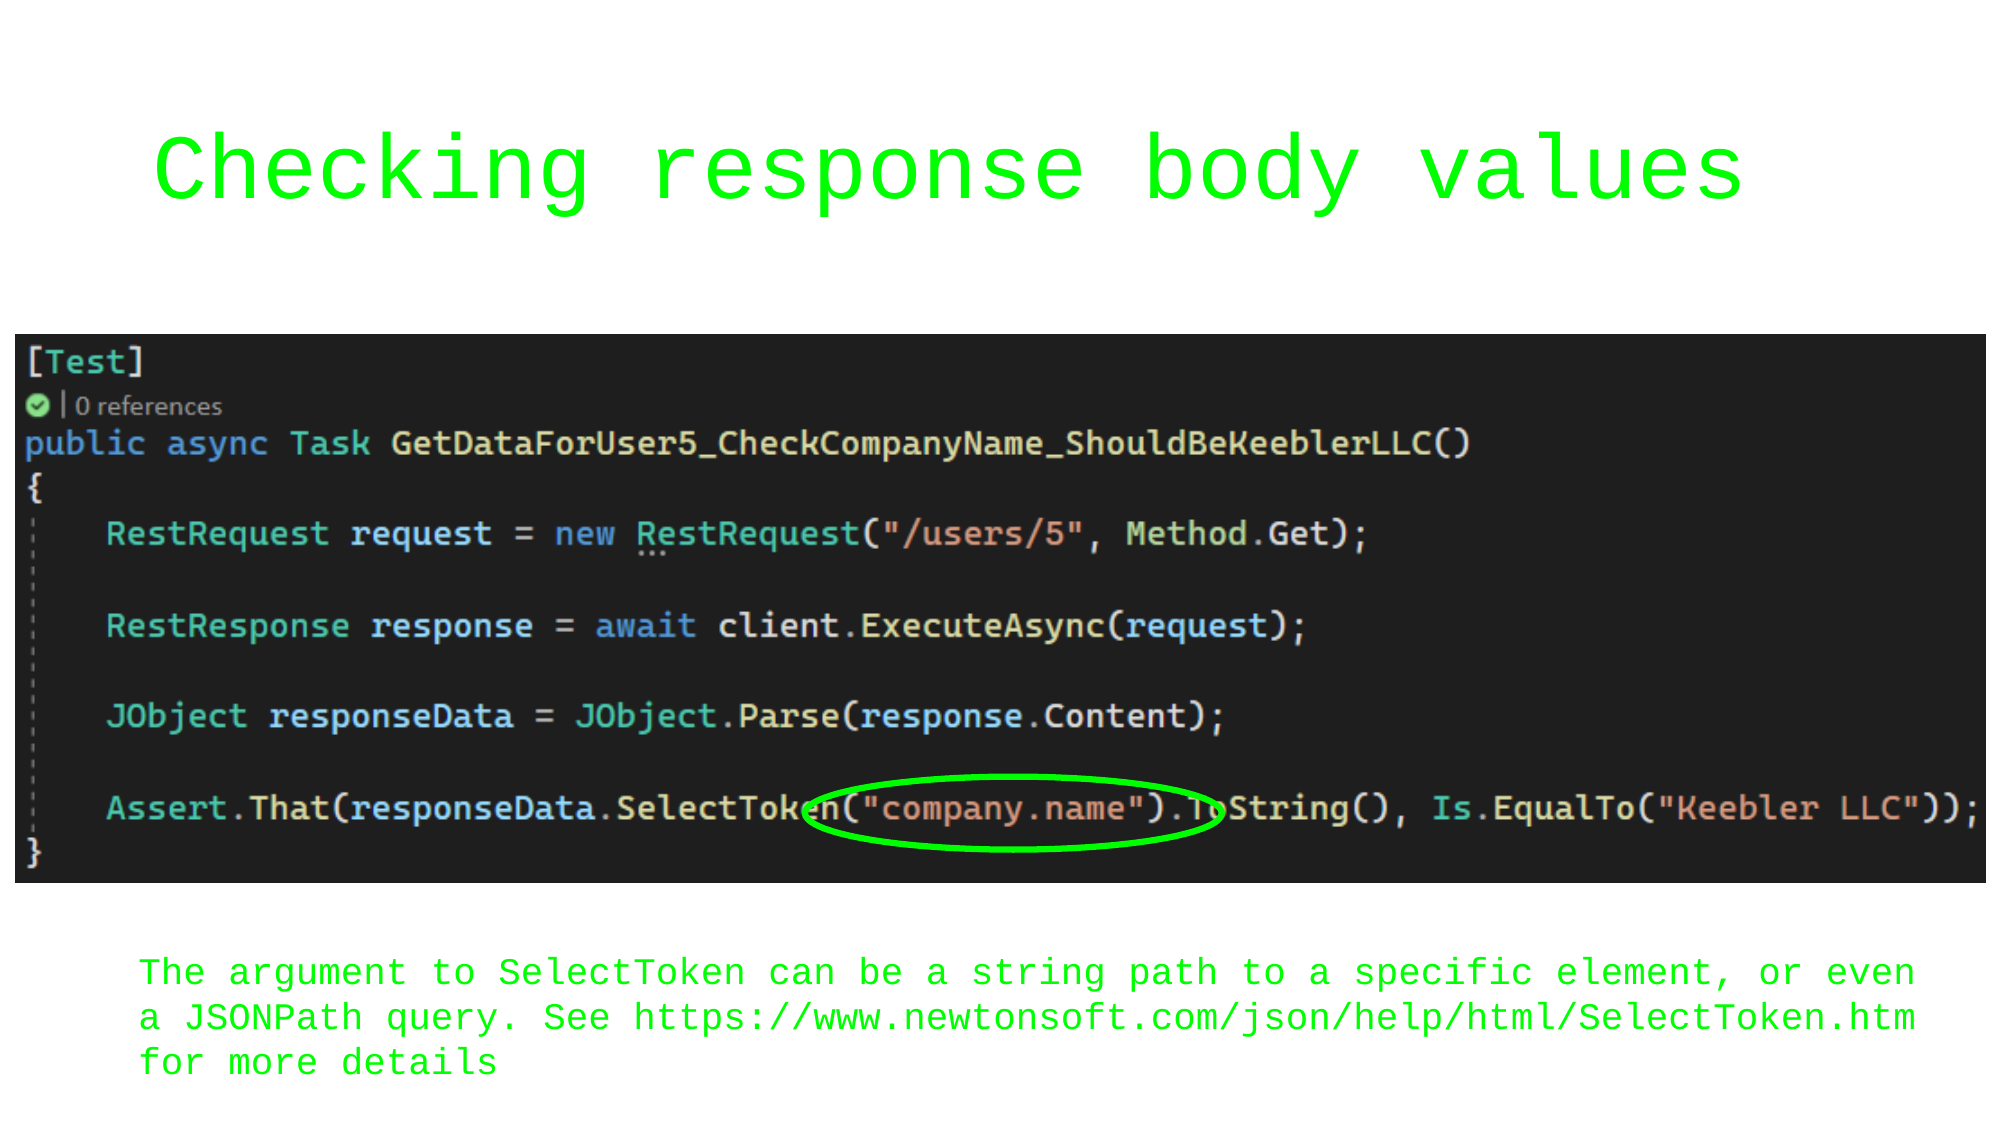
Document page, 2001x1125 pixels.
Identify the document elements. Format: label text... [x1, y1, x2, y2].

picture [15, 334, 1986, 883]
title Checking response body values [137, 59, 1863, 278]
text_box The argument to SelectToken can be a string path to a specific element, or even a JSONPath query. See https://www.newtonsoft.com/json/help/html/SelectToken.htm for more details [123, 939, 1966, 1092]
